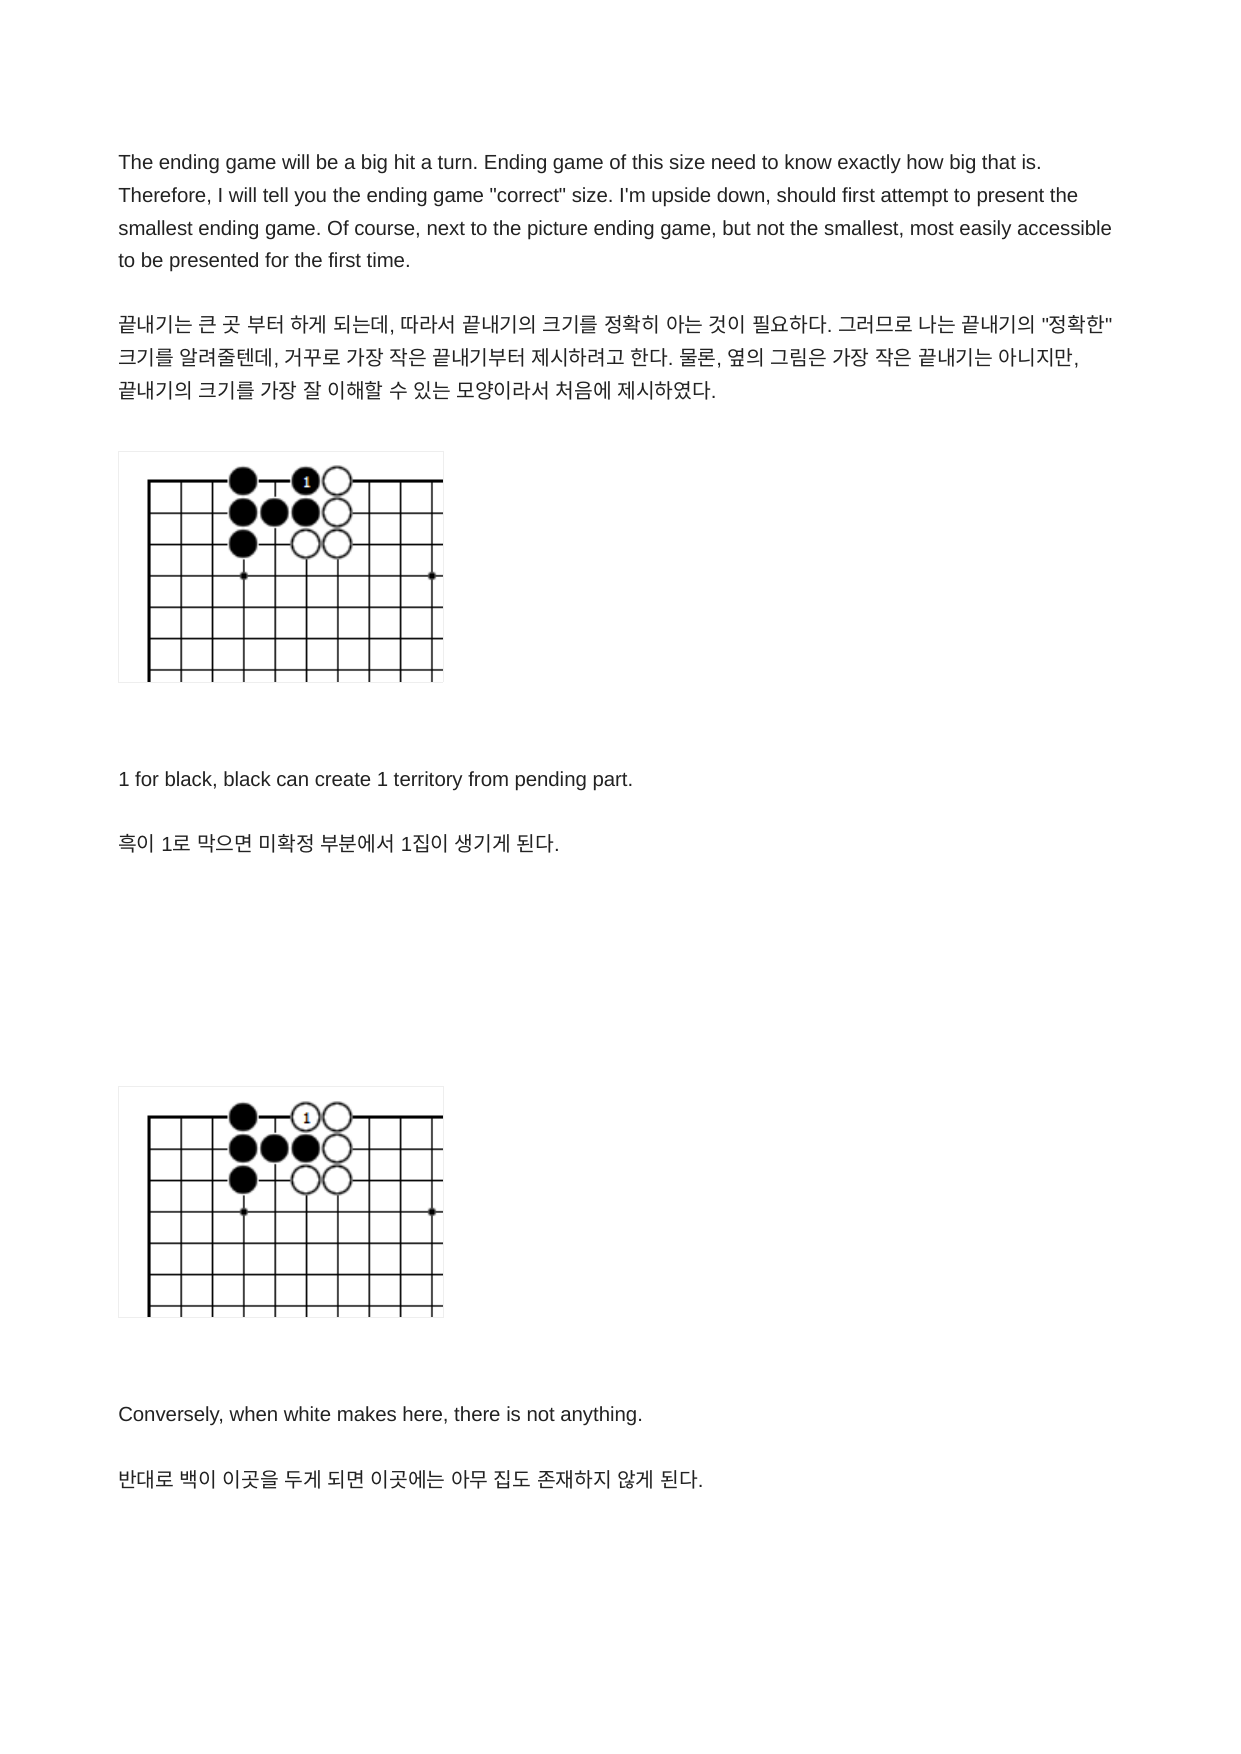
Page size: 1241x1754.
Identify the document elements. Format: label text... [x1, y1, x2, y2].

text The ending game will be a big hit a turn. Ending game of this size need to know exactly how big that is. Therefore, I will tell you the ending game "correct" size. I'm upside down, should first attempt to present the smallest ending game. Of course, next to the picture ending game, but not the smallest, most easily accessible to be presented for the first time. 끝내기는 큰 곳 부터 하게 되는데, 따라서 끝내기의 크기를 정확히 아는 것이 필요하다. 그러므로 나는 끝내기의 "정확한" 크기를 알려줄텐데, 거꾸로 가장 작은 끝내기부터 제시하려고 한다. 물론, 옆의 그림은 가장 작은 끝내기는 아니지만, 끝내기의 크기를 가장 잘 이해할 수 있는 모양이라서 처음에 제시하였다. [118, 118, 1122, 402]
text 1 for black, black can create 1 territory from pending part. 흑이 1로 막으면 미확정 부분에서 1집이 생기게 된다. [118, 734, 1122, 1034]
text Conversely, when white makes here, there is not anything. 반대로 백이 이곳을 두게 되면 이곳에는 아무 집도 존재하지 않게 된다. [118, 1370, 1122, 1622]
picture [119, 452, 443, 682]
picture [119, 1087, 443, 1317]
